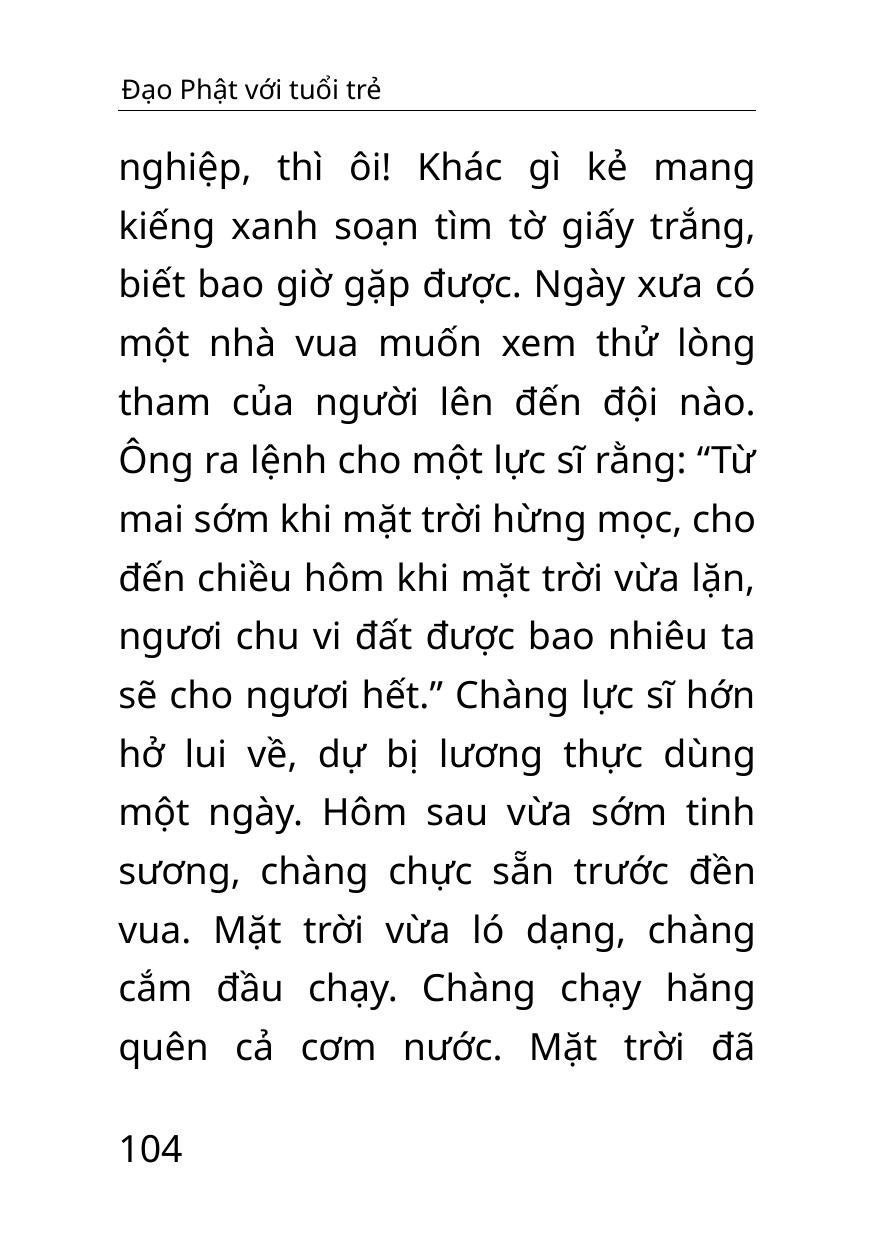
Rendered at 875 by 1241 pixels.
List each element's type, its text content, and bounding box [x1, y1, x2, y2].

text nghiệp, thì ôi! Khác gì kẻ mang kiếng xanh soạn tìm tờ giấy trắng, biết bao giờ gặp được. Ngày xưa có một nhà vua muốn xem thử lòng tham của người lên đến đội nào. Ông ra lệnh cho một lực sĩ rằng: “Từ mai sớm khi mặt trời hừng mọc, cho đến chiều hôm khi mặt trời vừa lặn, ngươi chu vi đất được bao nhiêu ta sẽ cho ngươi hết.” Chàng lực sĩ hớn hở lui về, dự bị lương thực dùng một ngày. Hôm sau vừa sớm tinh sương, chàng chực sẵn trước đền vua. Mặt trời vừa ló dạng, chàng cắm đầu chạy. Chàng chạy hăng quên cả cơm nước. Mặt trời đã [118, 141, 756, 1071]
